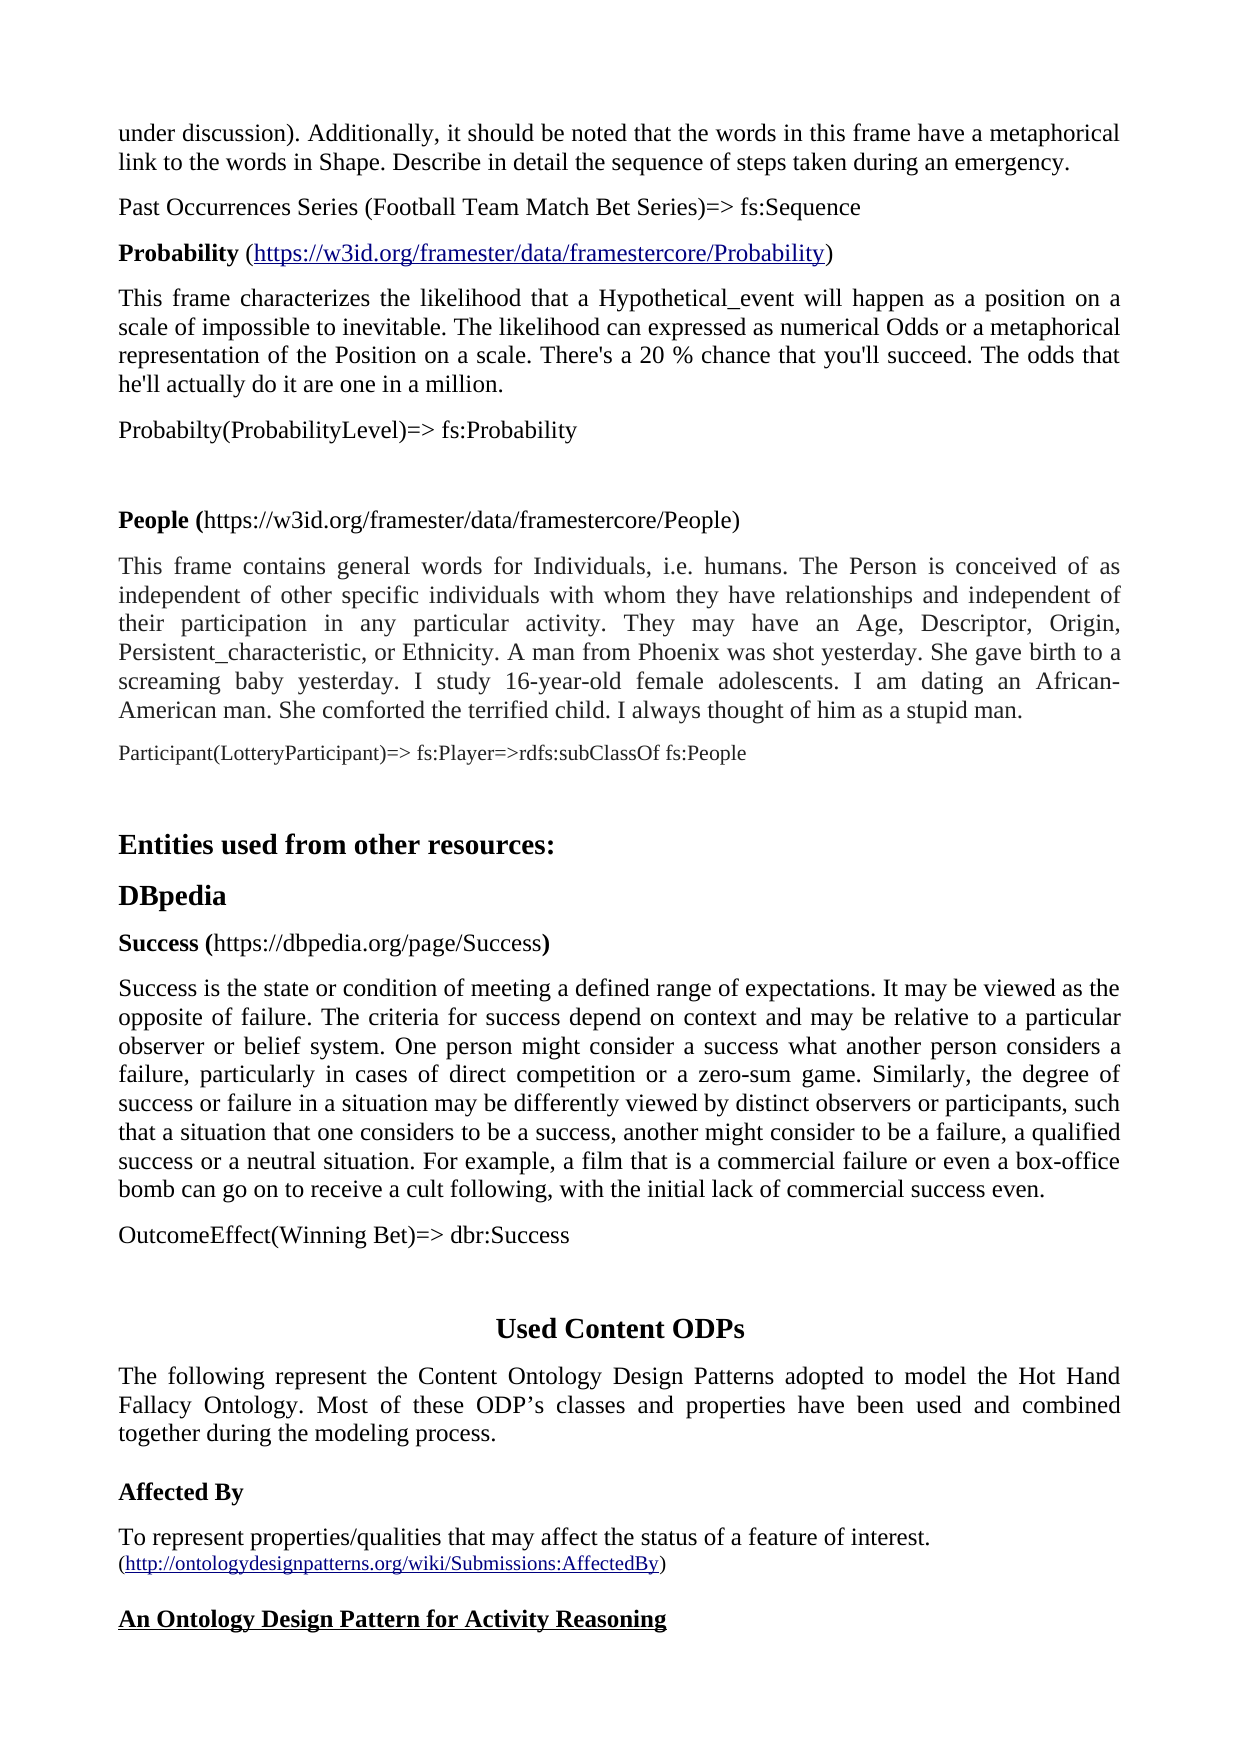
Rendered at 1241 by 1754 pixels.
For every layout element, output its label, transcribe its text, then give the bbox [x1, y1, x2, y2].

text Probability (https://w3id.org/framester/data/framestercore/Probability) [118, 238, 1122, 266]
text Entities used from other resources: [118, 827, 1122, 861]
text (http://ontologydesignpatterns.org/wiki/Submissions:AffectedBy) [118, 1551, 1122, 1575]
text Success (https://dbpedia.org/page/Success) [118, 928, 1122, 957]
text This frame contains general words for Individuals, i.e. humans. The Person is conceived of as independent of other specific individuals with whom they have relationships and independent of their participation in any particular activity. They may have an Age, Descriptor, Origin, Persistent_characteristic, or Ethnicity. A man from Phoenix was shot yesterday. She gave birth to a screaming baby yesterday. I study 16-year-old female adolescents. I am dating an African-American man. She comforted the terrified child. I always thought of him as a stupid man. [118, 551, 1122, 723]
text Past Occurrences Series (Football Team Match Bet Series)=> fs:Sequence [118, 192, 1122, 221]
text People (https://w3id.org/framester/data/framestercore/People) [118, 506, 1122, 534]
text This frame characterizes the likelihood that a Hypothetical_event will happen as a position on a scale of impossible to inevitable. The likelihood can expressed as numerical Odds or a metaphorical representation of the Position on a scale. There's a 20 % chance that you'll succeed. The odds that he'll actually do it are one in a million. [118, 283, 1122, 398]
text Probabilty(ProbabilityLevel)=> fs:Probability [118, 415, 1122, 443]
text Affected By [118, 1477, 1122, 1506]
text To represent properties/qualities that may affect the status of a feature of interest. [118, 1522, 1122, 1551]
text An Ontology Design Pattern for Activity Reasoning [118, 1604, 1122, 1632]
text Success is the state or condition of meeting a defined range of expectations. It may be viewed as the opposite of failure. The criteria for success depend on context and may be relative to a particular observer or belief system. One person might consider a success what another person considers a failure, particularly in cases of direct competition or a zero-sum game. Similarly, the degree of success or failure in a situation may be differently viewed by distinct observers or participants, such that a situation that one considers to be a success, another might consider to be a failure, a qualified success or a neutral situation. For example, a film that is a commercial failure or even a box-office bomb can go on to receive a cult following, with the initial lack of commercial success even. [118, 973, 1122, 1203]
text under discussion). Additionally, it should be noted that the words in this frame have a metaphorical link to the words in Shape. Describe in detail the sequence of steps taken during an emergency. [118, 118, 1122, 176]
text Used Content ODPs [118, 1311, 1122, 1344]
text Participant(LotteryParticipant)=> fs:Player=>rdfs:subClassOf fs:People [118, 740, 1122, 765]
text OutcomeEffect(Winning Bet)=> dbr:Success [118, 1220, 1122, 1249]
text The following represent the Content Ontology Design Patterns adopted to model the Hot Hand Fallacy Ontology. Most of these ODP’s classes and properties have been used and combined together during the modeling process. [118, 1361, 1122, 1447]
text DBpedia [118, 878, 1122, 911]
